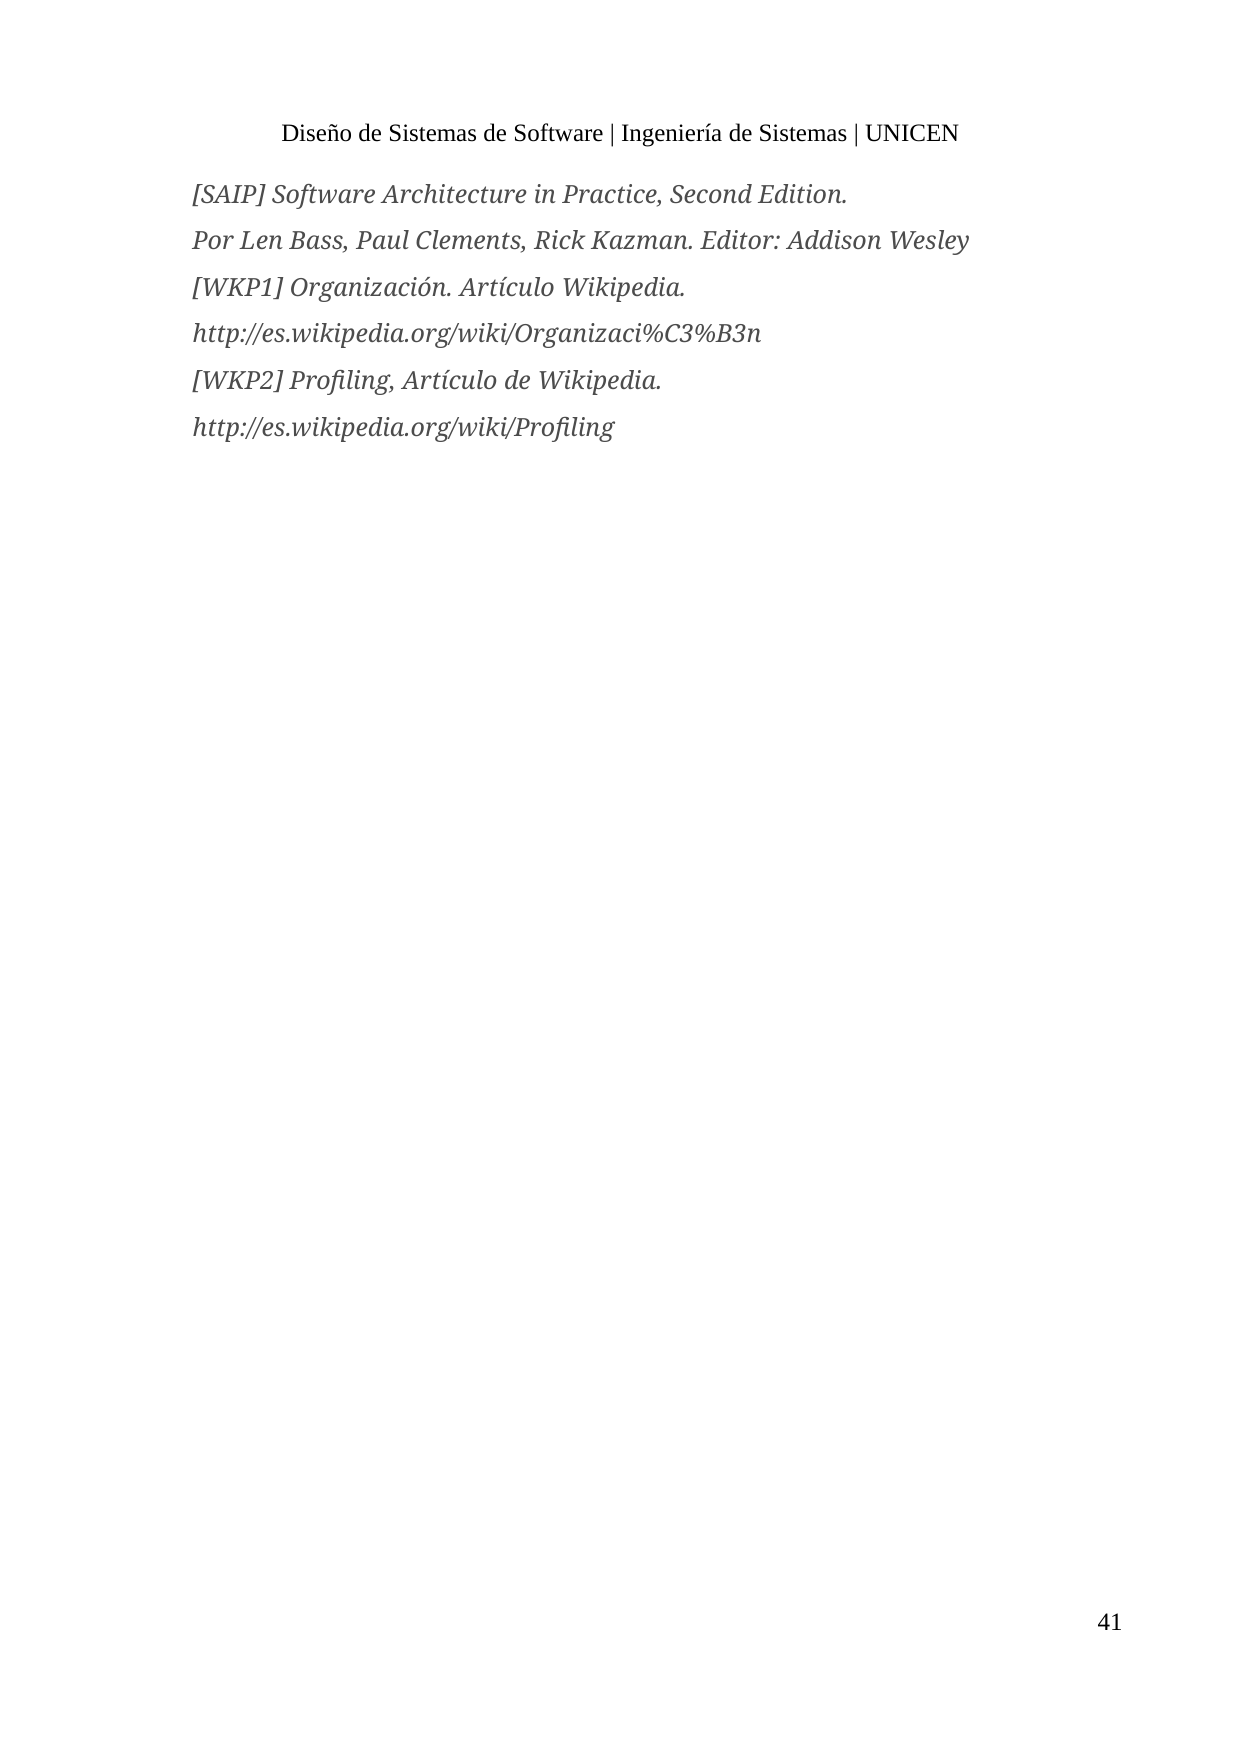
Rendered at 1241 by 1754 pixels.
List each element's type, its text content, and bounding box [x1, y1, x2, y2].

text [WKP2] Profiling, Artículo de Wikipedia. [118, 363, 1122, 397]
text [WKP1] Organización. Artículo Wikipedia. [118, 269, 1122, 303]
text http://es.wikipedia.org/wiki/Organizaci%C3%B3n [118, 316, 1122, 350]
text [SAIP] Software Architecture in Practice, Second Edition. [118, 176, 1122, 210]
text http://es.wikipedia.org/wiki/Profiling [118, 409, 1122, 443]
text Por Len Bass, Paul Clements, Rick Kazman. Editor: Addison Wesley [118, 223, 1122, 257]
